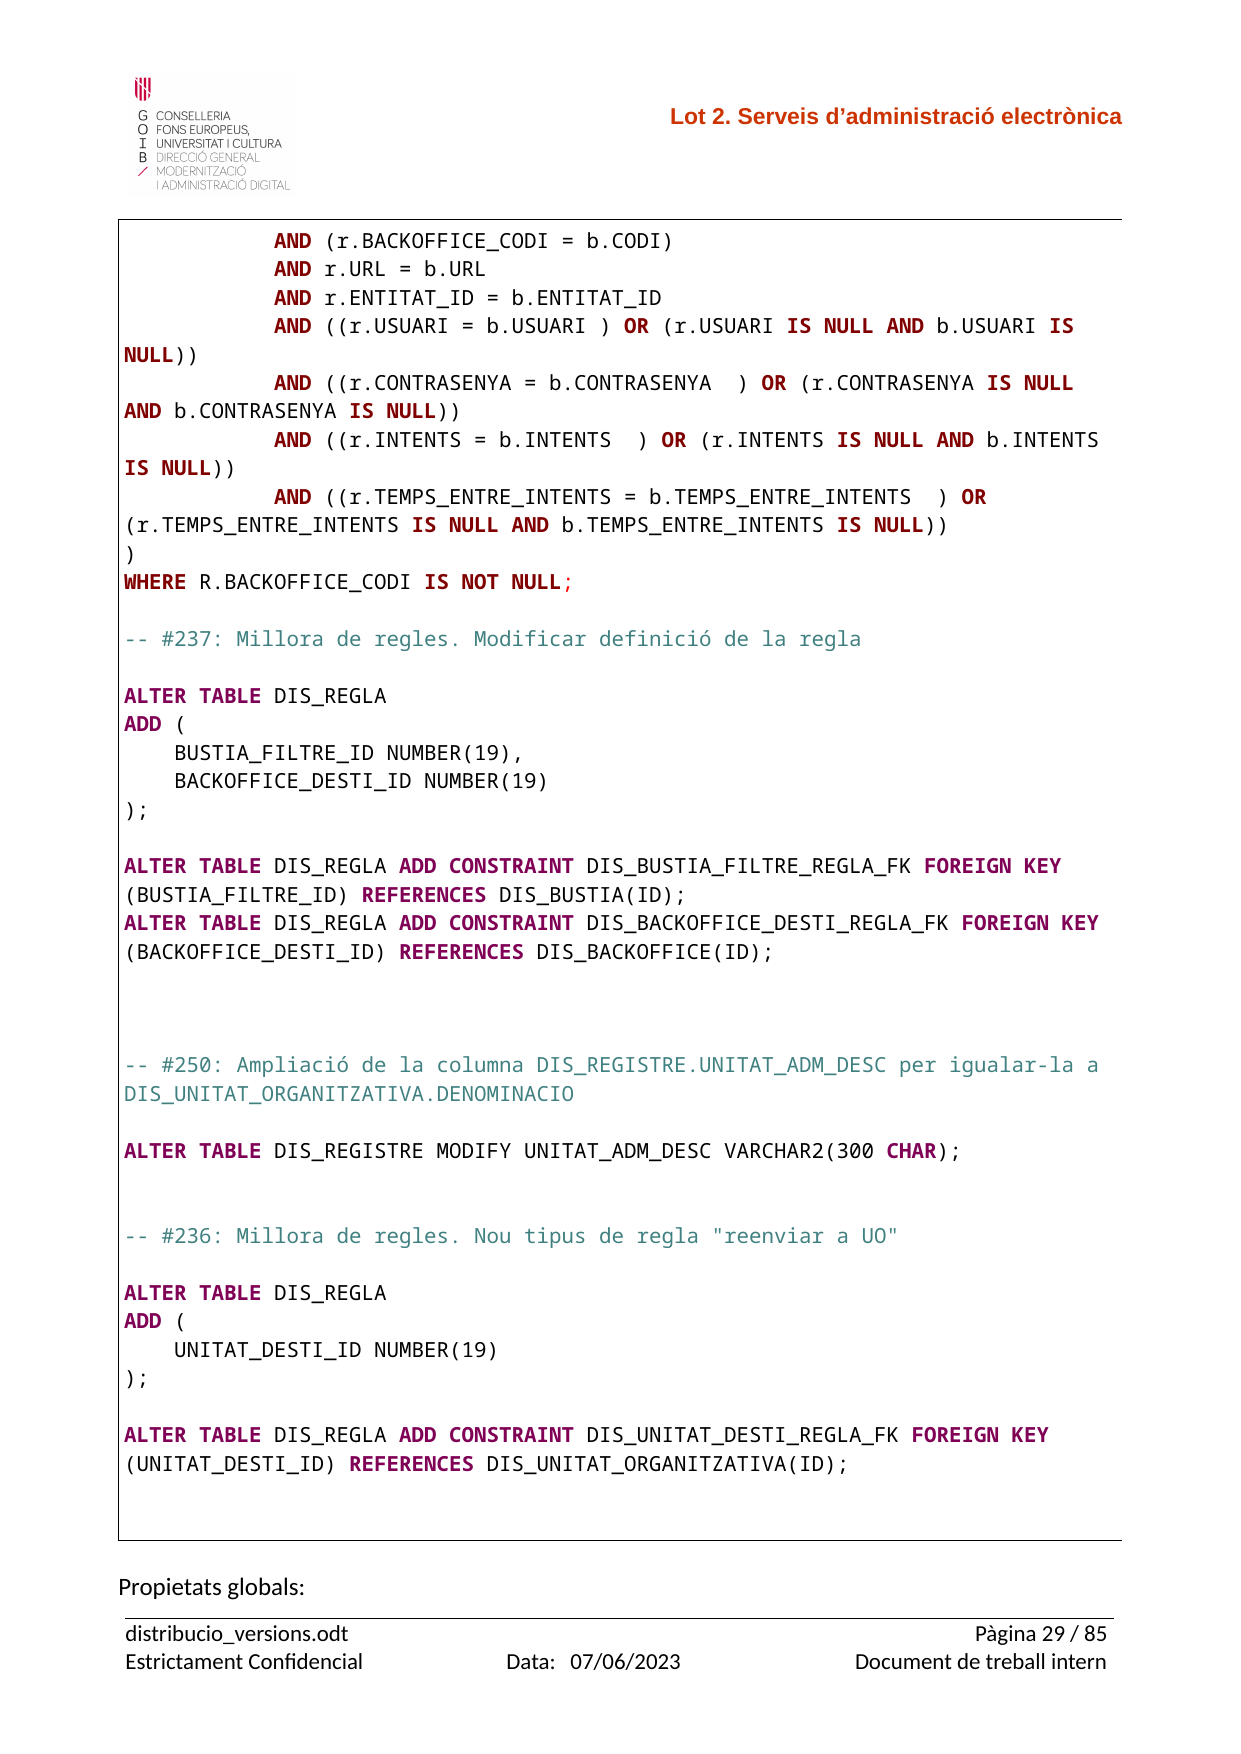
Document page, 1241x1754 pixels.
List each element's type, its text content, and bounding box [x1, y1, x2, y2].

text Propietats globals: [118, 1571, 1122, 1602]
picture [126, 70, 299, 197]
table_header AND (r.BACKOFFICE_CODI = b.CODI) AND r.URL = b.URL AND r.ENTITAT_ID = b.ENTITAT_ID AND ((r.USUARI = b.USUARI ) OR (r.USUARI IS NULL AND b.USUARI IS NULL)) AND ((r.CONTRASENYA = b.CONTRASENYA ) OR (r.CONTRASENYA IS NULL AND b.CONTRASENYA IS NULL)) AND ((r.INTENTS = b.INTENTS ) OR (r.INTENTS IS NULL AND b.INTENTS IS NULL)) AND ((r.TEMPS_ENTRE_INTENTS = b.TEMPS_ENTRE_INTENTS ) OR (r.TEMPS_ENTRE_INTENTS IS NULL AND b.TEMPS_ENTRE_INTENTS IS NULL)) ) WHERE R.BACKOFFICE_CODI IS NOT NULL; -- #237: Millora de regles. Modificar definició de la regla ALTER TABLE DIS_REGLA ADD ( BUSTIA_FILTRE_ID NUMBER(19), BACKOFFICE_DESTI_ID NUMBER(19) ); ALTER TABLE DIS_REGLA ADD CONSTRAINT DIS_BUSTIA_FILTRE_REGLA_FK FOREIGN KEY (BUSTIA_FILTRE_ID) REFERENCES DIS_BUSTIA(ID); ALTER TABLE DIS_REGLA ADD CONSTRAINT DIS_BACKOFFICE_DESTI_REGLA_FK FOREIGN KEY (BACKOFFICE_DESTI_ID) REFERENCES DIS_BACKOFFICE(ID); -- #250: Ampliació de la columna DIS_REGISTRE.UNITAT_ADM_DESC per igualar-la a DIS_UNITAT_ORGANITZATIVA.DENOMINACIO ALTER TABLE DIS_REGISTRE MODIFY UNITAT_ADM_DESC VARCHAR2(300 CHAR); -- #236: Millora de regles. Nou tipus de regla "reenviar a UO" ALTER TABLE DIS_REGLA ADD ( UNITAT_DESTI_ID NUMBER(19) ); ALTER TABLE DIS_REGLA ADD CONSTRAINT DIS_UNITAT_DESTI_REGLA_FK FOREIGN KEY (UNITAT_DESTI_ID) REFERENCES DIS_UNITAT_ORGANITZATIVA(ID); [119, 220, 1122, 1540]
